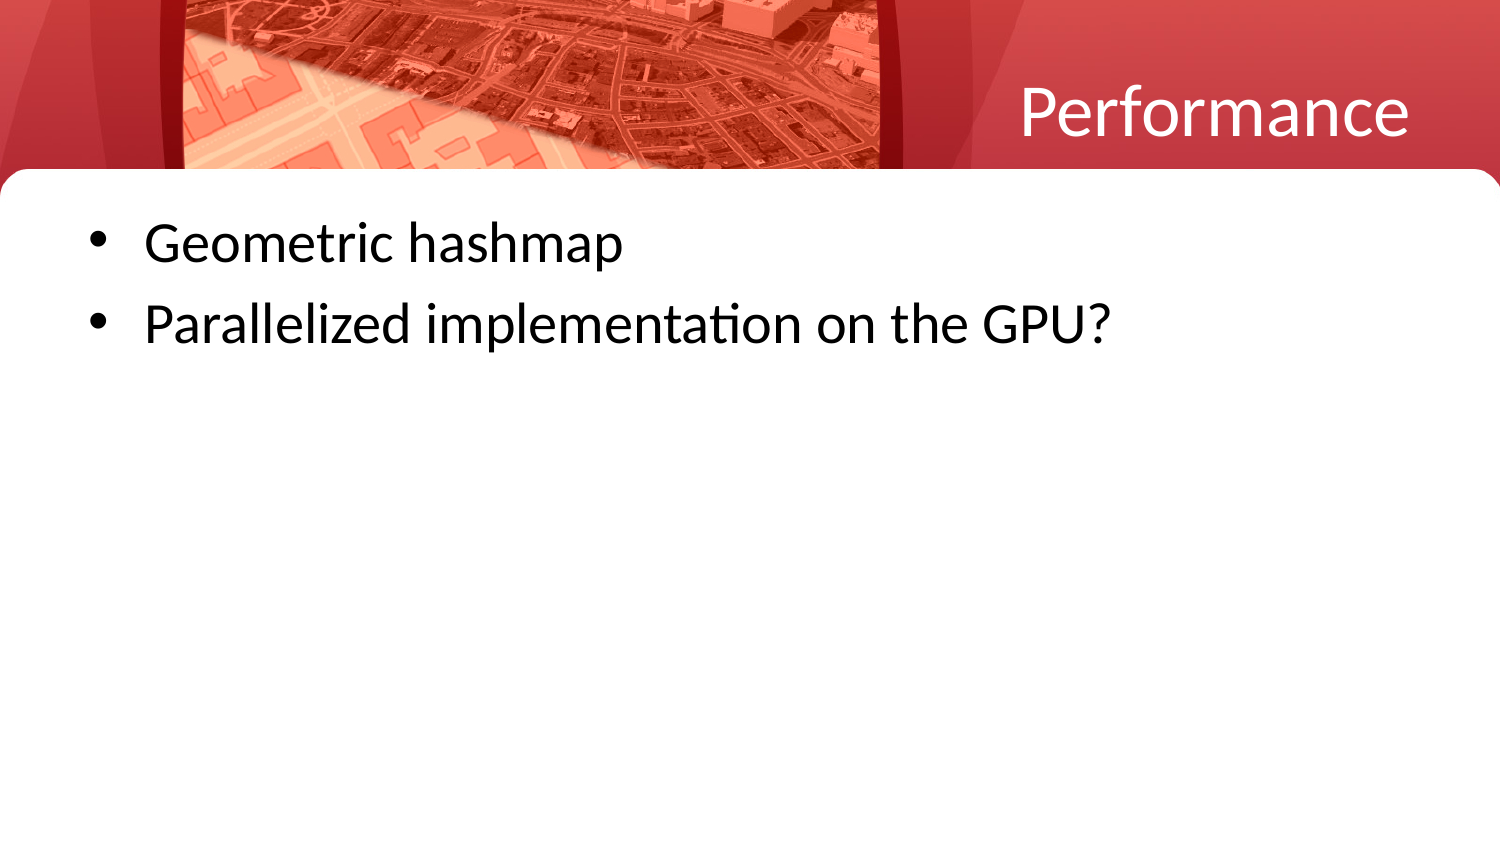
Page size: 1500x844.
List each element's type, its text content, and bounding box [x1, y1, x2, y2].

picture [0, 0, 1500, 844]
title Performance [73, 44, 1427, 170]
list Geometric hashmap Parallelized implementation on the GPU? [73, 196, 1427, 798]
